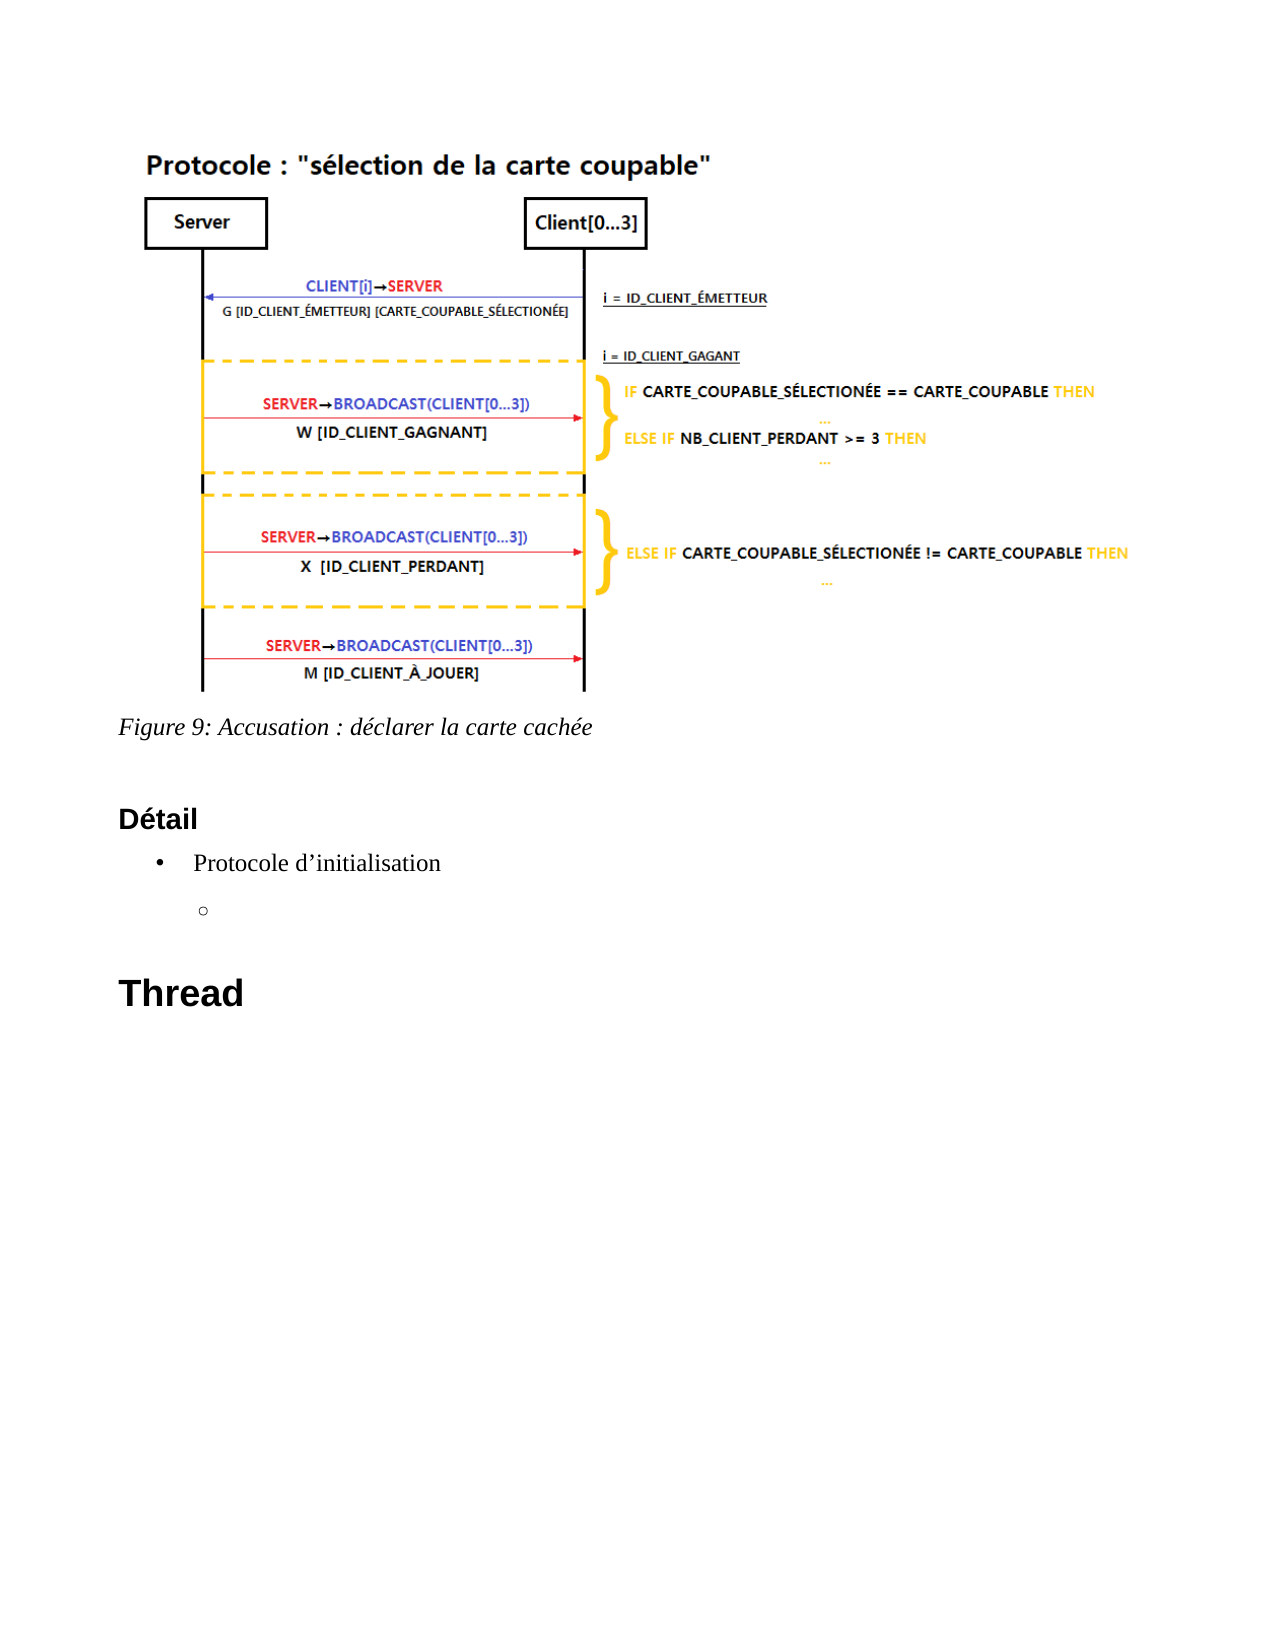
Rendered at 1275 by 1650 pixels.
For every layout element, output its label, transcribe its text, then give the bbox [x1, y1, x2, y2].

picture [118, 130, 1157, 707]
subtitle Détail [118, 802, 1157, 836]
text Figure 9: Accusation : déclarer la carte cachée [118, 707, 1157, 741]
subtitle Thread [118, 971, 1157, 1015]
list Protocole d’initialisation [156, 848, 1157, 877]
